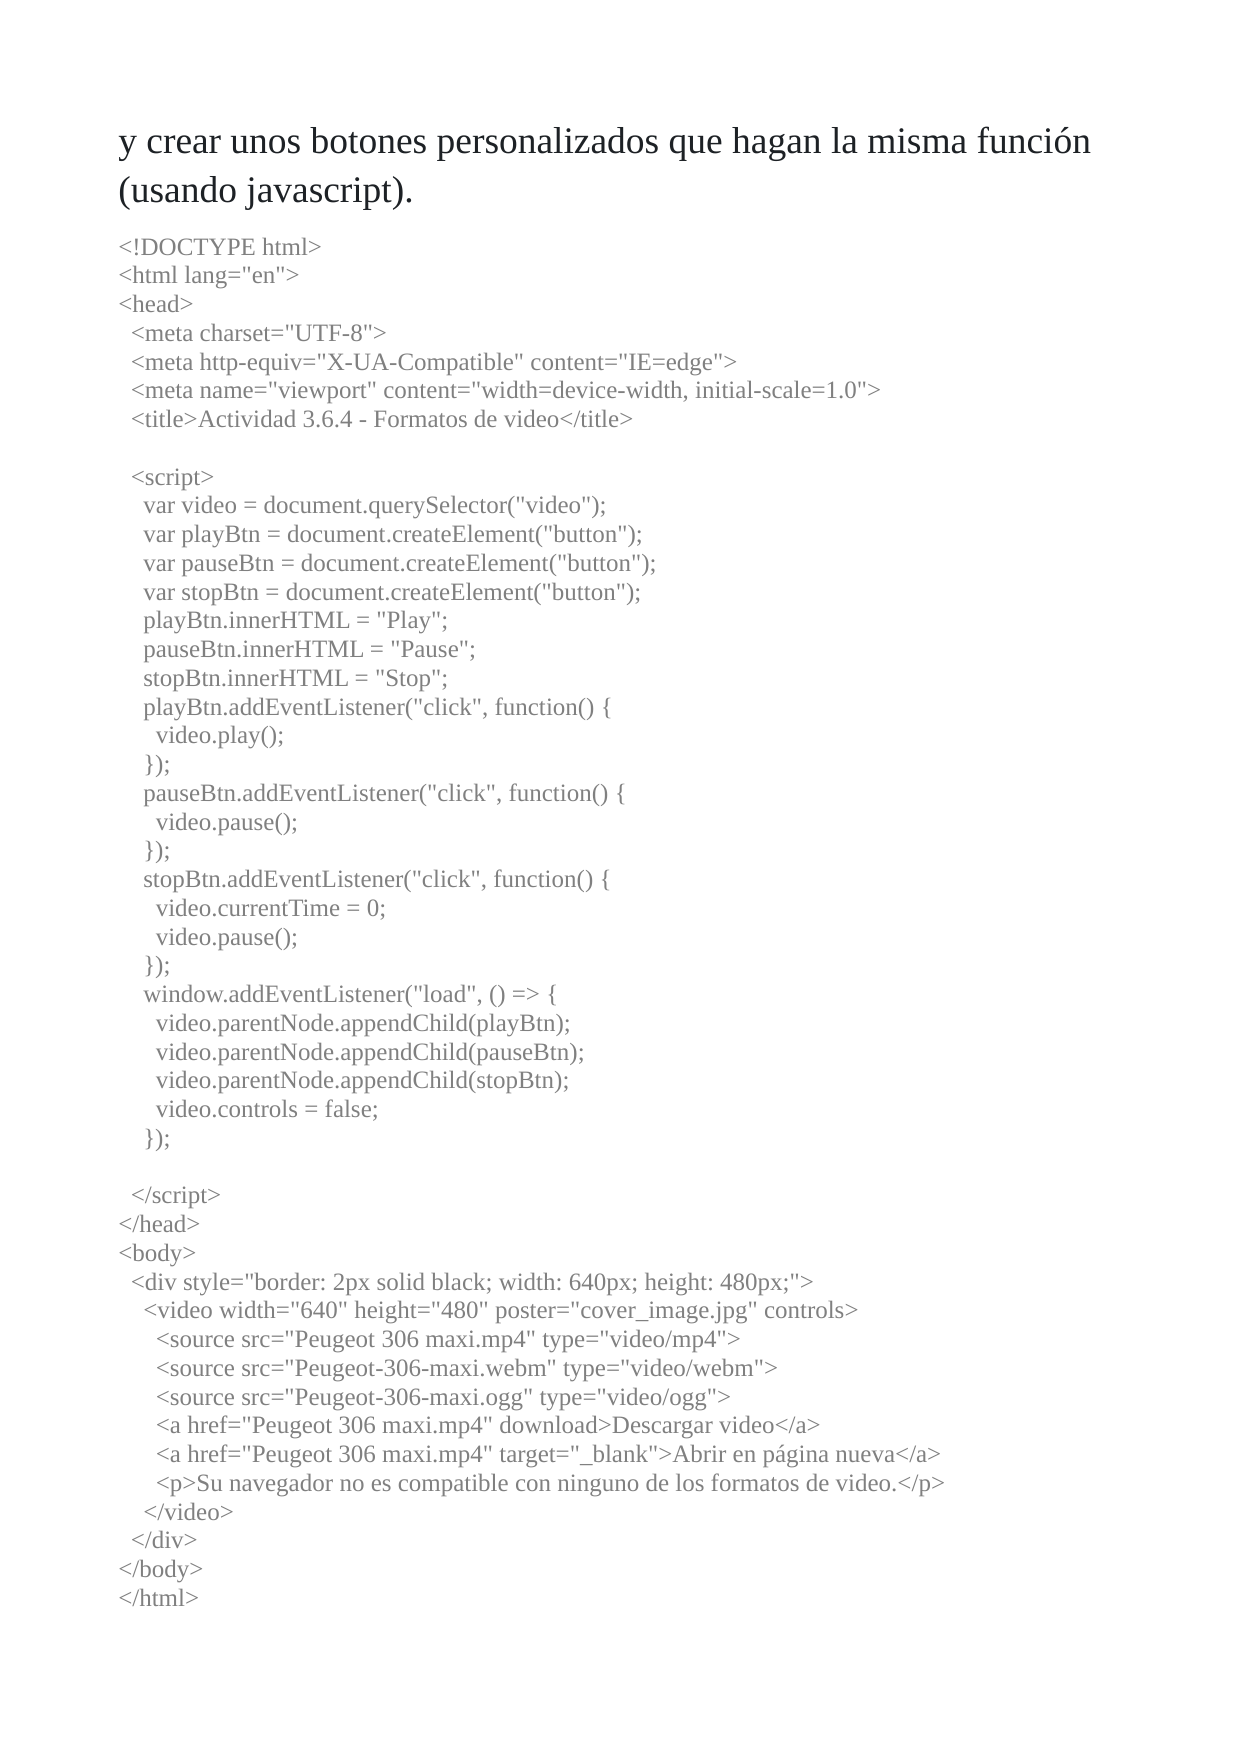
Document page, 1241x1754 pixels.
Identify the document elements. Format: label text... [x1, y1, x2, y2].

text <a href="Peugeot 306 maxi.mp4" download>Descargar video</a> [118, 1411, 1122, 1439]
text var stopBtn = document.createElement("button"); [118, 577, 1122, 606]
text video.currentTime = 0; [118, 893, 1122, 922]
text video.parentNode.appendChild(playBtn); [118, 1008, 1122, 1037]
text <source src="Peugeot-306-maxi.ogg" type="video/ogg"> [118, 1382, 1122, 1411]
text var video = document.querySelector("video"); [118, 491, 1122, 519]
text var playBtn = document.createElement("button"); [118, 519, 1122, 548]
text </body> [118, 1554, 1122, 1583]
text <script> [118, 462, 1122, 491]
text playBtn.addEventListener("click", function() { [118, 692, 1122, 721]
text video.parentNode.appendChild(pauseBtn); [118, 1037, 1122, 1066]
text <!DOCTYPE html> [118, 232, 1122, 261]
text <head> [118, 289, 1122, 318]
text <a href="Peugeot 306 maxi.mp4" target="_blank">Abrir en página nueva</a> [118, 1439, 1122, 1468]
text <div style="border: 2px solid black; width: 640px; height: 480px;"> [118, 1267, 1122, 1296]
text <source src="Peugeot-306-maxi.webm" type="video/webm"> [118, 1353, 1122, 1382]
text pauseBtn.innerHTML = "Pause"; [118, 634, 1122, 663]
text }); [118, 1123, 1122, 1152]
text }); [118, 749, 1122, 778]
text }); [118, 951, 1122, 979]
text <p>Su navegador no es compatible con ninguno de los formatos de video.</p> [118, 1468, 1122, 1497]
text video.controls = false; [118, 1094, 1122, 1123]
text }); [118, 836, 1122, 864]
text <meta http-equiv="X-UA-Compatible" content="IE=edge"> [118, 347, 1122, 376]
text y crear unos botones personalizados que hagan la misma función (usando javascript). [118, 118, 1122, 211]
text <html lang="en"> [118, 261, 1122, 289]
text video.pause(); [118, 807, 1122, 836]
text stopBtn.addEventListener("click", function() { [118, 864, 1122, 893]
text video.parentNode.appendChild(stopBtn); [118, 1066, 1122, 1094]
text window.addEventListener("load", () => { [118, 979, 1122, 1008]
text </head> [118, 1209, 1122, 1238]
text var pauseBtn = document.createElement("button"); [118, 548, 1122, 577]
text <title>Actividad 3.6.4 - Formatos de video</title> [118, 404, 1122, 433]
text playBtn.innerHTML = "Play"; [118, 606, 1122, 634]
text <meta charset="UTF-8"> [118, 318, 1122, 347]
text </div> [118, 1526, 1122, 1554]
text pauseBtn.addEventListener("click", function() { [118, 778, 1122, 807]
text <body> [118, 1238, 1122, 1267]
text video.play(); [118, 721, 1122, 749]
text video.pause(); [118, 922, 1122, 951]
text </video> [118, 1497, 1122, 1526]
text </script> [118, 1181, 1122, 1209]
text <source src="Peugeot 306 maxi.mp4" type="video/mp4"> [118, 1324, 1122, 1353]
text <meta name="viewport" content="width=device-width, initial-scale=1.0"> [118, 376, 1122, 404]
text stopBtn.innerHTML = "Stop"; [118, 663, 1122, 692]
text <video width="640" height="480" poster="cover_image.jpg" controls> [118, 1296, 1122, 1324]
text </html> [118, 1583, 1122, 1612]
